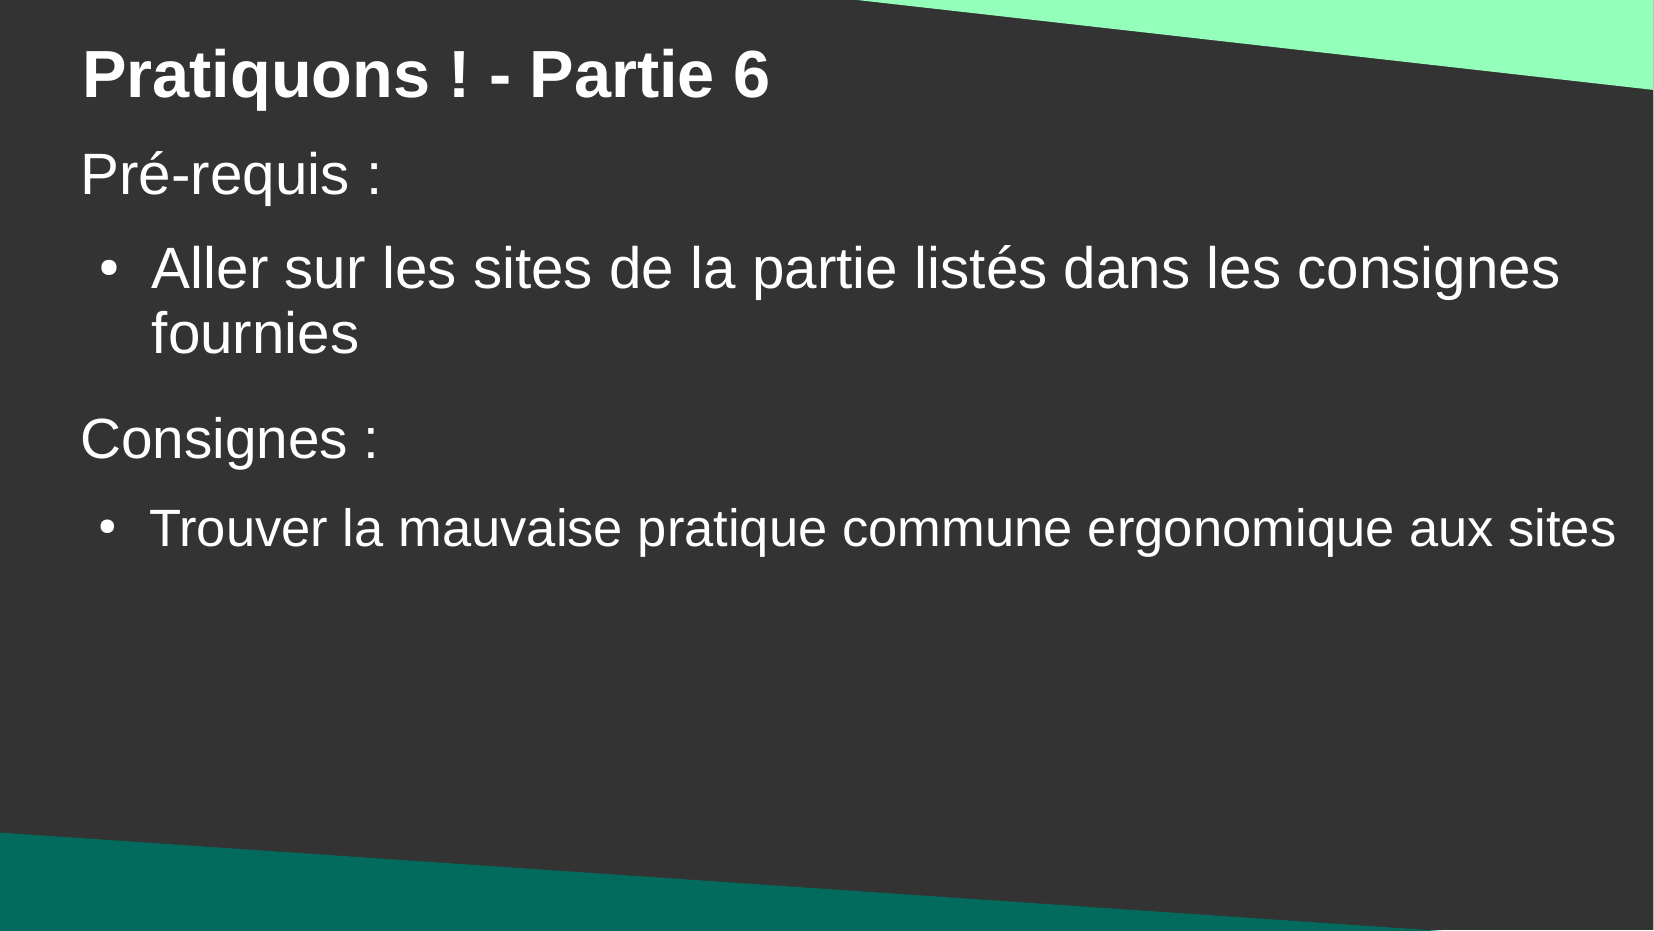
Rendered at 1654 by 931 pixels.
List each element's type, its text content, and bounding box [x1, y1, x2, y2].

list Pré-requis : Aller sur les sites de la partie listés dans les consignes fournies [80, 141, 1620, 397]
title Pratiquons ! - Partie 6 [82, 37, 1571, 114]
text_box [857, 0, 1654, 90]
list Consignes : Trouver la mauvaise pratique commune ergonomique aux sites [80, 407, 1620, 567]
